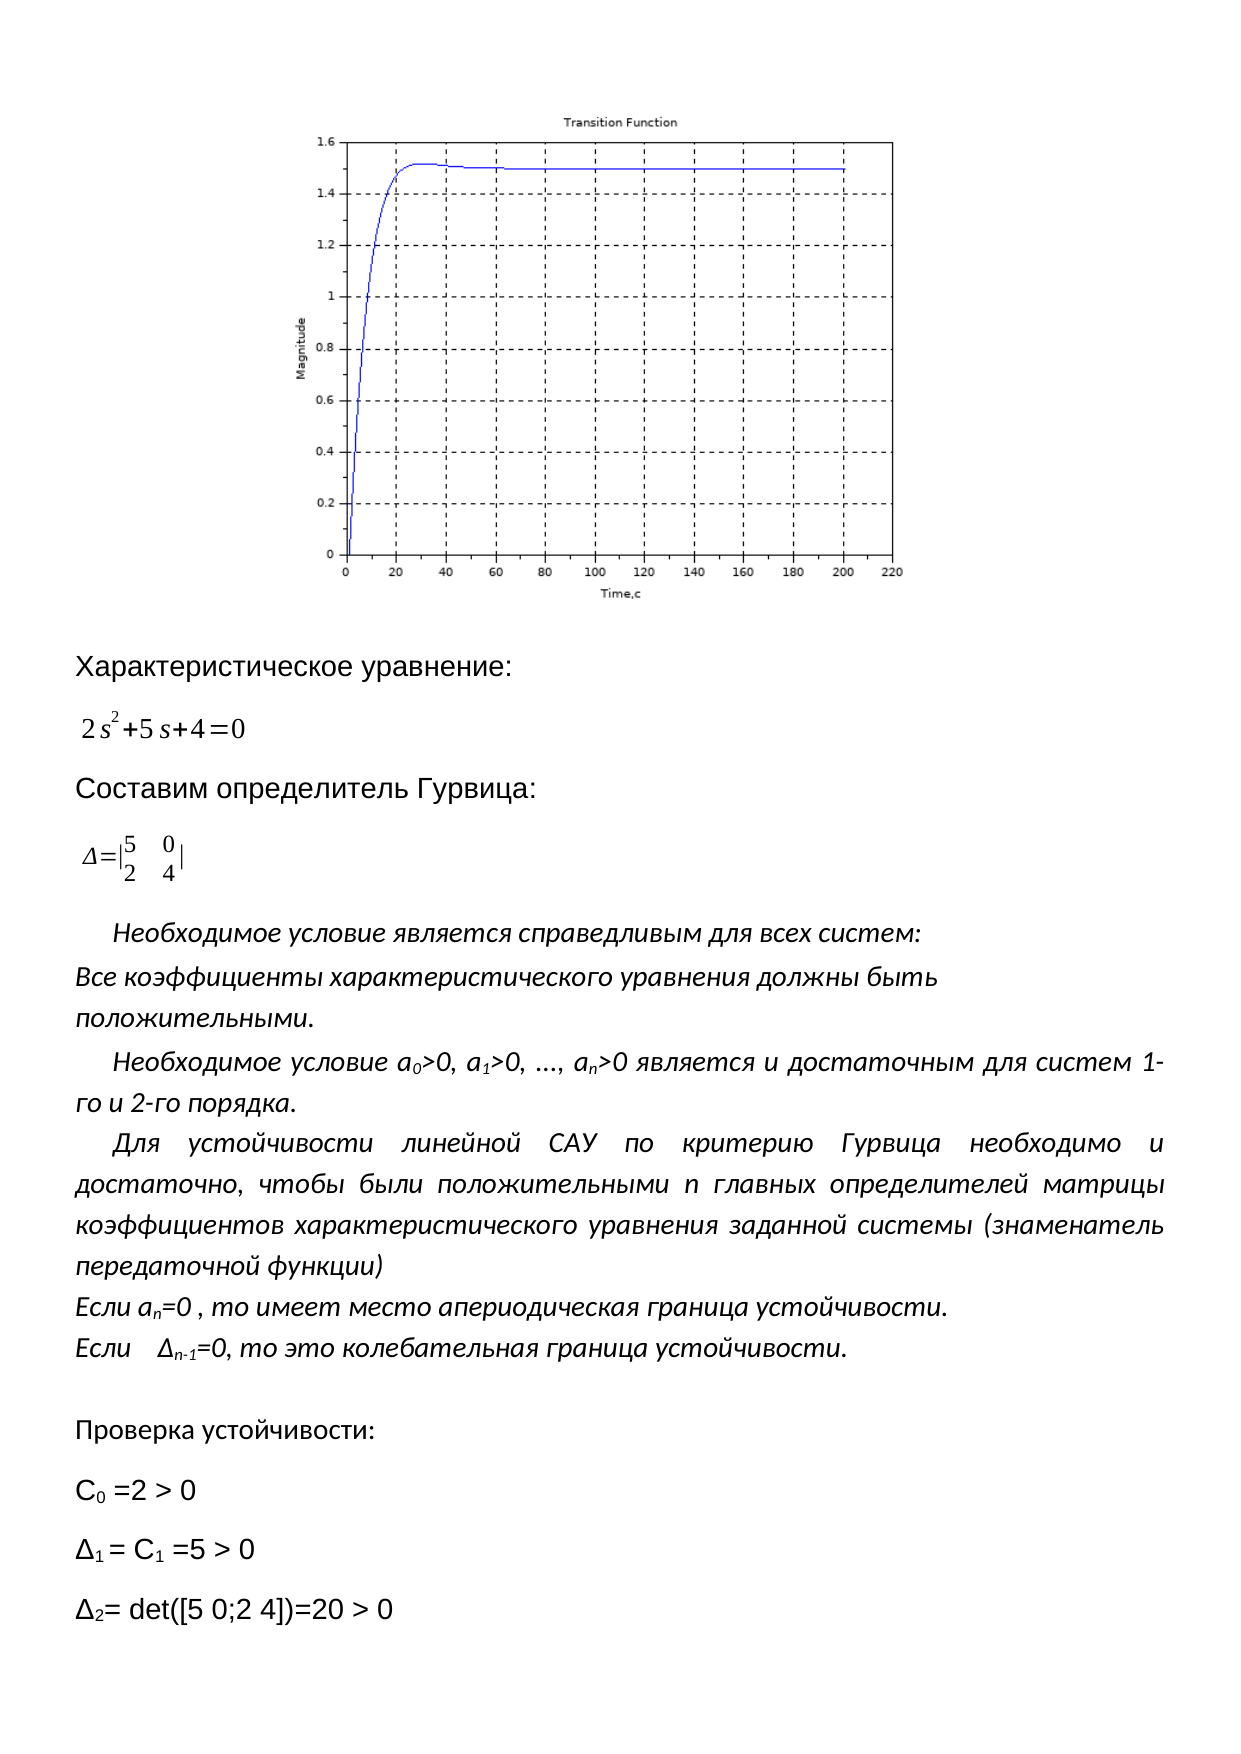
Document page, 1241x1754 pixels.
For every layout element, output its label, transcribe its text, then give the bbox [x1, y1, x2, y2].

text Все коэффициенты характеристического уравнения должны быть положительными. [75, 958, 1165, 1034]
picture [256, 75, 984, 624]
text Δ2= det([5 0;2 4])=20 > 0 [75, 1592, 1165, 1625]
text Составим определитель Гурвица: [75, 771, 1165, 804]
text Необходимое условие а0>0, а1>0, ..., аn>0 является и достаточным для систем 1-го и 2-го порядка. [75, 1043, 1165, 1119]
text Если аn=0 , то имеет место апериодическая граница устойчивости. [75, 1288, 1165, 1324]
text Необходимое условие является справедливым для всех систем: [75, 914, 1165, 949]
text Если Δn-1=0, то это колебательная граница устойчивости. [75, 1329, 1165, 1365]
text Δ1 = С1 =5 > 0 [75, 1532, 1165, 1566]
text Характеристическое уравнение: [75, 491, 1165, 683]
text Проверка устойчивости: [75, 1411, 1165, 1447]
text Для устойчивости линейной САУ по критерию Гурвица необходимо и достаточно, чтобы были положительными n главных определителей матрицы коэффициентов характеристического уравнения заданной системы (знаменатель передаточной функции) [75, 1124, 1165, 1283]
text С0 =2 > 0 [75, 1473, 1165, 1506]
